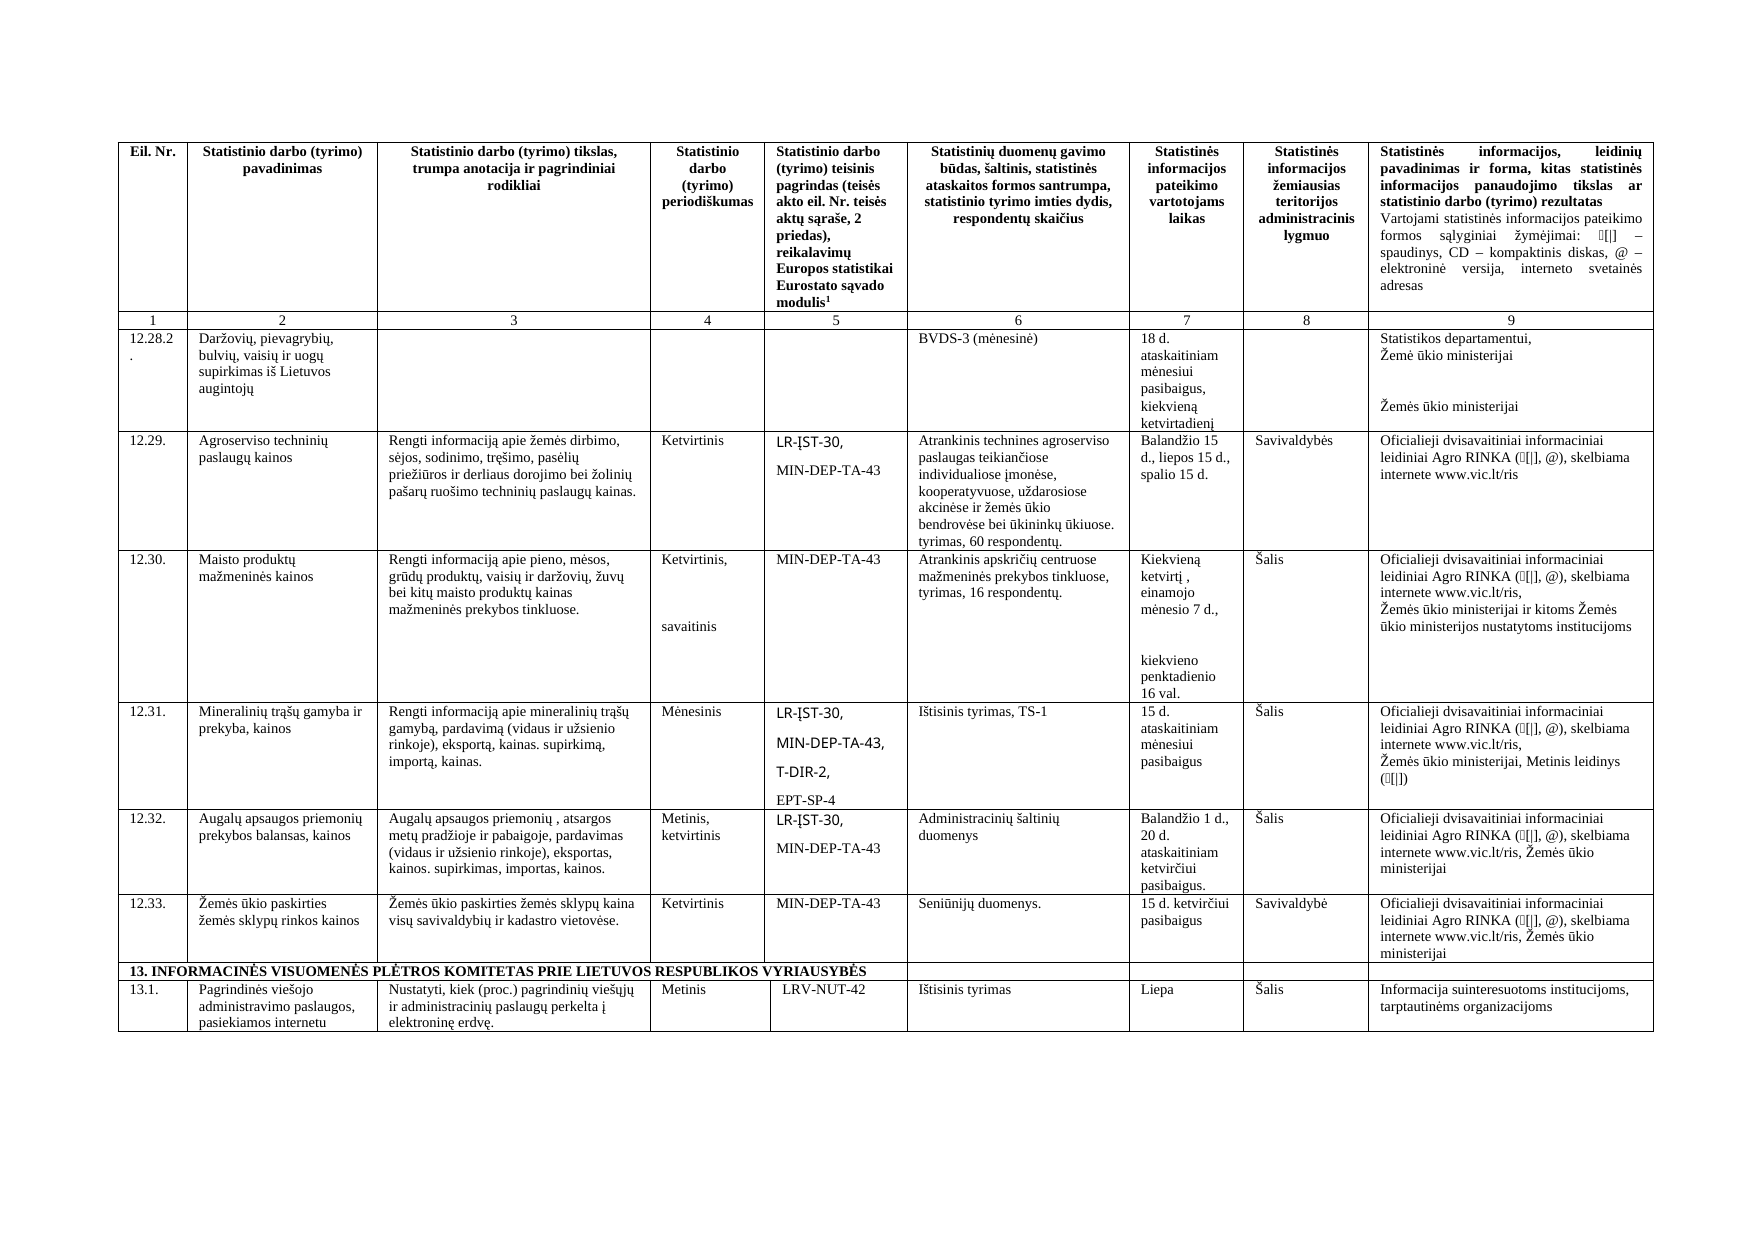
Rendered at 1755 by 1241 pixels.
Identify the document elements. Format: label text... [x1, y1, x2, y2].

table_cell Metinis, ketvirtinis [651, 810, 764, 894]
table_cell Žemės ūkio paskirties žemės sklypų kaina visų savivaldybių ir kadastro vietovėse. [378, 895, 650, 962]
table_cell Žemės ūkio ministerijai [1369, 397, 1653, 431]
table_cell LR-ĮST-30, MIN-DEP-TA-43 [765, 810, 907, 894]
table_cell [378, 330, 650, 431]
table_cell Nustatyti, kiek (proc.) pagrindinių viešųjų ir administracinių paslaugų perkelta į elektroninę erdvę. [378, 981, 650, 1031]
table_header Statistinių duomenų gavimo būdas, šaltinis, statistinės ataskaitos formos santrumpa, statistinio tyrimo imties dydis, respondentų skaičius [908, 143, 1129, 311]
table_cell Augalų apsaugos priemonių prekybos balansas, kainos [188, 810, 377, 894]
table_cell 12.32. [119, 810, 187, 894]
table_cell Rengti informaciją apie žemės dirbimo, sėjos, sodinimo, tręšimo, pasėlių priežiūros ir derliaus dorojimo bei žolinių pašarų ruošimo techninių paslaugų kainas. [378, 432, 650, 549]
table_cell 12.33. [119, 895, 187, 962]
table_cell Šalis [1244, 810, 1368, 894]
table_cell Ketvirtinis [651, 432, 764, 549]
table_cell Pagrindinės viešojo administravimo paslaugos, pasiekiamos internetu [188, 981, 377, 1031]
table_cell Statistikos departamentui, Žemė ūkio ministerijai [1369, 330, 1653, 397]
table_cell MIN-DEP-TA-43 [765, 551, 907, 702]
table_cell Mėnesinis [651, 703, 764, 809]
table_cell Savivaldybės [1244, 432, 1368, 549]
table_cell Žemės ūkio paskirties žemės sklypų rinkos kainos [188, 895, 377, 962]
table_cell 1 [119, 312, 187, 328]
table_cell [765, 330, 907, 431]
table_cell 13.1. [119, 981, 187, 1031]
table_cell Rengti informaciją apie mineralinių trąšų gamybą, pardavimą (vidaus ir užsienio rinkoje), eksportą, kainas. supirkimą, importą, kainas. [378, 703, 650, 809]
table_cell Balandžio 15 d., liepos 15 d., spalio 15 d. [1130, 432, 1243, 549]
table_cell 18 d. ataskaitiniam mėnesiui pasibaigus, [1130, 330, 1243, 397]
table_cell Oficialieji dvisavaitiniai informaciniai leidiniai Agro RINKA (&[|], @), skelbiama internete www.vic.lt/ris, Žemės ūkio ministerijai ir kitoms Žemės ūkio ministerijos nustatytoms institucijoms [1369, 551, 1653, 702]
table_cell Administracinių šaltinių duomenys [908, 810, 1129, 894]
table_cell 4 [651, 312, 764, 328]
table_cell Augalų apsaugos priemonių , atsargos metų pradžioje ir pabaigoje, pardavimas (vidaus ir užsienio rinkoje), eksportas, kainos. supirkimas, importas, kainos. [378, 810, 650, 894]
table_cell Balandžio 1 d., 20 d. ataskaitiniam ketvirčiui pasibaigus. [1130, 810, 1243, 894]
table_cell LR-ĮST-30, MIN-DEP-TA-43, T-DIR-2, EPT-SP-4 [765, 703, 907, 809]
table_cell Oficialieji dvisavaitiniai informaciniai leidiniai Agro RINKA (&[|], @), skelbiama internete www.vic.lt/ris, Žemės ūkio ministerijai, Metinis leidinys ([|]) [1369, 703, 1653, 809]
table_cell Oficialieji dvisavaitiniai informaciniai leidiniai Agro RINKA (&[|], @), skelbiama internete www.vic.lt/ris, Žemės ūkio ministerijai [1369, 810, 1653, 894]
table_cell Savivaldybė [1244, 895, 1368, 962]
table_cell Atrankinis apskričių centruose mažmeninės prekybos tinkluose, tyrimas, 16 respondentų. [908, 551, 1129, 702]
table_cell Mineralinių trąšų gamyba ir prekyba, kainos [188, 703, 377, 809]
table_cell 12.29. [119, 432, 187, 549]
table_cell 12.30. [119, 551, 187, 702]
table_cell [1244, 963, 1368, 979]
table_cell LR-ĮST-30, MIN-DEP-TA-43 [765, 432, 907, 549]
table_cell Kiekvieną ketvirtį , einamojo mėnesio 7 d., kiekvieno penktadienio 16 val. [1130, 551, 1243, 702]
table_cell LRV-NUT-42 [771, 981, 907, 1031]
table_cell BVDS-3 (mėnesinė) [908, 330, 1129, 431]
table_cell 9 [1369, 312, 1653, 328]
table_cell [651, 330, 764, 431]
table_cell Liepa [1130, 981, 1243, 1031]
table_cell 3 [378, 312, 650, 328]
table_header Statistinio darbo (tyrimo) periodiškumas [651, 143, 764, 311]
table_cell 7 [1130, 312, 1243, 328]
table_cell Ištisinis tyrimas [908, 981, 1129, 1031]
table_header Eil. Nr. [119, 143, 187, 311]
table_cell Maisto produktų mažmeninės kainos [188, 551, 377, 702]
table_header Statistinio darbo (tyrimo) teisinis pagrindas (teisės akto eil. Nr. teisės aktų sąraše, 2 priedas), reikalavimų Europos statistikai Eurostato sąvado modulis1 [765, 143, 907, 311]
table_cell [1244, 330, 1368, 431]
table_cell MIN-DEP-TA-43 [765, 895, 907, 962]
table_cell Šalis [1244, 703, 1368, 809]
table_cell Ištisinis tyrimas, TS-1 [908, 703, 1129, 809]
table_cell 15 d. ataskaitiniam mėnesiui pasibaigus [1130, 703, 1243, 809]
table_cell kiekvieną ketvirtadienį [1130, 397, 1243, 431]
table_cell Atrankinis technines agroserviso paslaugas teikiančiose individualiose įmonėse, kooperatyvuose, uždarosiose akcinėse ir žemės ūkio bendrovėse bei ūkininkų ūkiuose. tyrimas, 60 respondentų. [908, 432, 1129, 549]
table_cell Oficialieji dvisavaitiniai informaciniai leidiniai Agro RINKA (&[|], @), skelbiama internete www.vic.lt/ris [1369, 432, 1653, 549]
table_cell 6 [908, 312, 1129, 328]
table_header Statistinio darbo (tyrimo) tikslas, trumpa anotacija ir pagrindiniai rodikliai [378, 143, 650, 311]
table_cell [1369, 963, 1653, 979]
table_cell Ketvirtinis, savaitinis [651, 551, 764, 702]
table_cell 5 [765, 312, 907, 328]
table_cell 12.28.2. [119, 330, 187, 431]
table_cell Daržovių, pievagrybių, bulvių, vaisių ir uogų supirkimas iš Lietuvos augintojų [188, 330, 377, 431]
table_cell Šalis [1244, 551, 1368, 702]
table_cell Šalis [1244, 981, 1368, 1031]
table_header Statistinės informacijos žemiausias teritorijos administracinis lygmuo [1244, 143, 1368, 311]
table_cell Metinis [651, 981, 770, 1031]
table_cell 12.31. [119, 703, 187, 809]
table_cell 15 d. ketvirčiui pasibaigus [1130, 895, 1243, 962]
table_cell Rengti informaciją apie pieno, mėsos, grūdų produktų, vaisių ir daržovių, žuvų bei kitų maisto produktų kainas mažmeninės prekybos tinkluose. [378, 551, 650, 702]
table_header Statistinio darbo (tyrimo) pavadinimas [188, 143, 377, 311]
table_cell Agroserviso techninių paslaugų kainos [188, 432, 377, 549]
table_cell 8 [1244, 312, 1368, 328]
table_cell Ketvirtinis [651, 895, 764, 962]
table_cell 2 [188, 312, 377, 328]
table_cell Seniūnijų duomenys. [908, 895, 1129, 962]
table_cell Informacija suinteresuotoms institucijoms, tarptautinėms organizacijoms [1369, 981, 1653, 1031]
table_cell Oficialieji dvisavaitiniai informaciniai leidiniai Agro RINKA (&[|], @), skelbiama internete www.vic.lt/ris, Žemės ūkio ministerijai [1369, 895, 1653, 962]
table_cell [1130, 963, 1243, 979]
table_cell 13. INFORMACINĖS VISUOMENĖS PLĖTROS KOMITETAS PRIE LIETUVOS RESPUBLIKOS VYRIAUSYBĖS [119, 963, 907, 979]
table_header Statistinės informacijos pateikimo vartotojams laikas [1130, 143, 1243, 311]
table_header Statistinės informacijos, leidinių pavadinimas ir forma, kitas statistinės informacijos panaudojimo tikslas ar statistinio darbo (tyrimo) rezultatas Vartojami statistinės informacijos pateikimo formos sąlyginiai žymėjimai: [|] – spaudinys, CD – kompaktinis diskas, @ – elektroninė versija, interneto svetainės adresas [1369, 143, 1653, 311]
table_cell [908, 963, 1129, 979]
